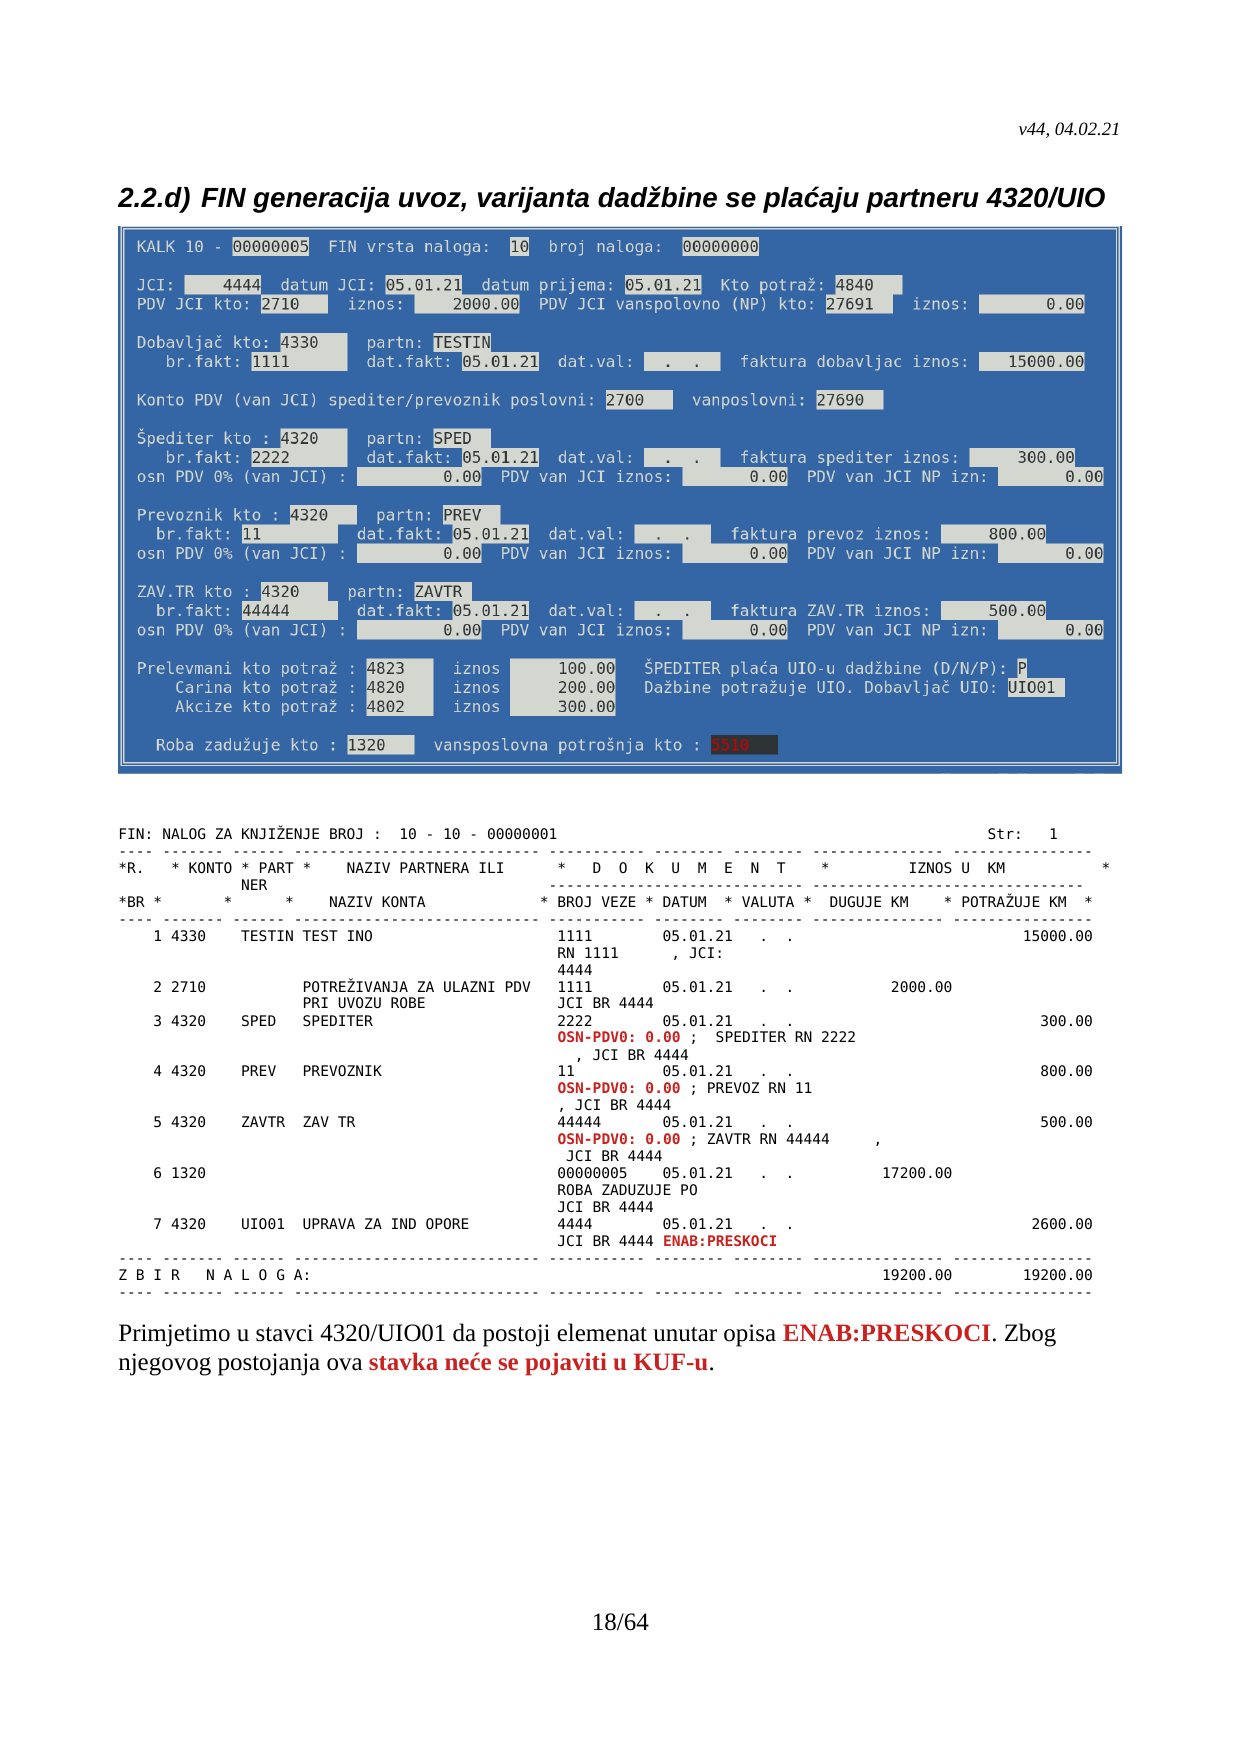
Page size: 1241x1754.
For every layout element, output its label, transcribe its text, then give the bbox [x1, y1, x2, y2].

text JCI BR 4444 [118, 1148, 1122, 1165]
text 2 2710 POTREŽIVANJA ZA ULAZNI PDV 1111 05.01.21 . . 2000.00 [118, 978, 1122, 995]
text JCI BR 4444 ENAB:PRESKOCI [118, 1233, 1122, 1250]
text Primjetimo u stavci 4320/UIO01 da postoji elemenat unutar opisa ENAB:PRESKOCI. Zbog njegovog postojanja ova stavka neće se pojaviti u KUF-u. [118, 1318, 1122, 1376]
text 5 4320 ZAVTR ZAV TR 44444 05.01.21 . . 500.00 [118, 1114, 1122, 1131]
text *R. * KONTO * PART * NAZIV PARTNERA ILI * D O K U M E N T * IZNOS U KM * [118, 859, 1122, 877]
text ROBA ZADUZUJE PO [118, 1182, 1122, 1199]
text 4 4320 PREV PREVOZNIK 11 05.01.21 . . 800.00 [118, 1063, 1122, 1080]
text FIN: NALOG ZA KNJIŽENJE BROJ : 10 - 10 - 00000001 Str: 1 [118, 826, 1122, 843]
text 7 4320 UIO01 UPRAVA ZA IND OPORE 4444 05.01.21 . . 2600.00 [118, 1216, 1122, 1233]
text , JCI BR 4444 [118, 1046, 1122, 1063]
picture [118, 226, 1123, 774]
text 6 1320 00000005 05.01.21 . . 17200.00 [118, 1165, 1122, 1182]
text ---- ------- ------ ---------------------------- ----------- -------- -------- --------------- ---------------- [118, 1284, 1122, 1301]
text ---- ------- ------ ---------------------------- ----------- -------- -------- --------------- ---------------- [118, 843, 1122, 859]
text 3 4320 SPED SPEDITER 2222 05.01.21 . . 300.00 [118, 1012, 1122, 1029]
text Z B I R N A L O G A: 19200.00 19200.00 [118, 1267, 1122, 1284]
text RN 1111 , JCI: [118, 944, 1122, 961]
text OSN-PDV0: 0.00 ; PREVOZ RN 11 [118, 1080, 1122, 1097]
text NER ----------------------------- ------------------------------- [118, 877, 1122, 893]
text 1 4330 TESTIN TEST INO 1111 05.01.21 . . 15000.00 [118, 927, 1122, 944]
text ---- ------- ------ ---------------------------- ----------- -------- -------- --------------- ---------------- [118, 911, 1122, 927]
text JCI BR 4444 [118, 1199, 1122, 1216]
text *BR * * * NAZIV KONTA * BROJ VEZE * DATUM * VALUTA * DUGUJE KM * POTRAŽUJE KM * [118, 893, 1122, 911]
text OSN-PDV0: 0.00 ; SPEDITER RN 2222 [118, 1029, 1122, 1046]
text ---- ------- ------ ---------------------------- ----------- -------- -------- --------------- ---------------- [118, 1250, 1122, 1267]
text 4444 [118, 961, 1122, 978]
text PRI UVOZU ROBE JCI BR 4444 [118, 995, 1122, 1012]
text OSN-PDV0: 0.00 ; ZAVTR RN 44444 , [118, 1131, 1122, 1148]
text , JCI BR 4444 [118, 1097, 1122, 1114]
subtitle FIN generacija uvoz, varijanta dadžbine se plaćaju partneru 4320/UIO [118, 182, 1122, 213]
